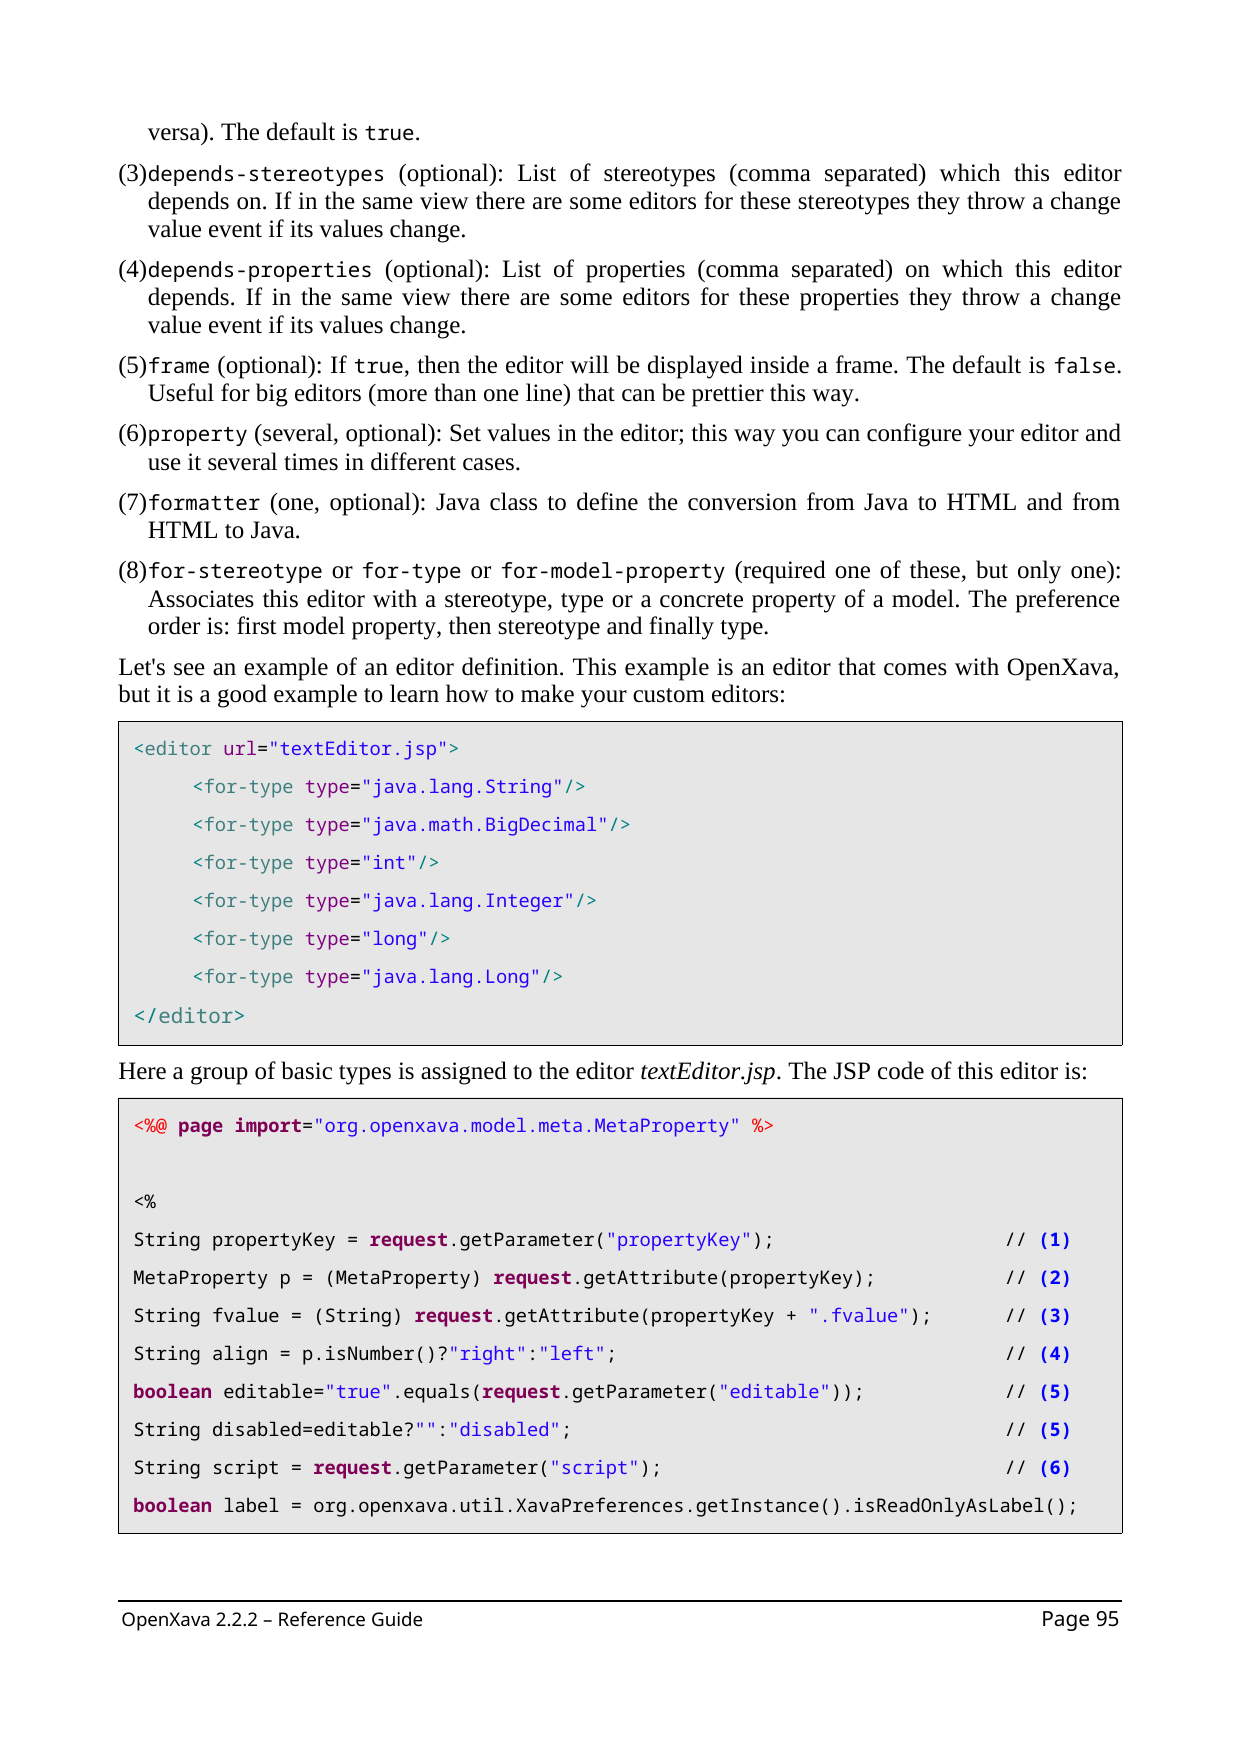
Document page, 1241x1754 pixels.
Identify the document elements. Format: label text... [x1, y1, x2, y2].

text <%@ page import="org.openxava.model.meta.MetaProperty" %> [119, 1099, 1122, 1135]
text String disabled=editable?"":"disabled"; // (5) [119, 1402, 1122, 1439]
text boolean label = org.openxava.util.XavaPreferences.getInstance().isReadOnlyAsLabel(); [119, 1478, 1122, 1533]
list formatter (one, optional): Java class to define the conversion from Java to HTML and from HTML to Java. [118, 488, 1122, 544]
list depends-stereotypes (optional): List of stereotypes (comma separated) which this editor depends on. If in the same view there are some editors for these stereotypes they throw a change value event if its values change. [118, 159, 1122, 242]
text </editor> [119, 987, 1122, 1045]
list versa). The default is true. [118, 118, 1122, 146]
text Let's see an example of an editor definition. This example is an editor that comes with OpenXava, but it is a good example to learn how to make your custom editors: [118, 653, 1122, 708]
text <for-type type="java.lang.String"/> [119, 758, 1122, 797]
list depends-properties (optional): List of properties (comma separated) on which this editor depends. If in the same view there are some editors for these properties they throw a change value event if its values change. [118, 255, 1122, 339]
text Here a group of basic types is assigned to the editor textEditor.jsp. The JSP code of this editor is: [118, 1057, 1122, 1085]
list property (several, optional): Set values in the editor; this way you can configure your editor and use it several times in different cases. [118, 419, 1122, 476]
text <for-type type="int"/> [119, 834, 1122, 873]
text <for-type type="java.lang.Long"/> [119, 949, 1122, 987]
text <% [119, 1173, 1122, 1211]
text <for-type type="java.lang.Integer"/> [119, 873, 1122, 911]
text MetaProperty p = (MetaProperty) request.getAttribute(propertyKey); // (2) [119, 1249, 1122, 1287]
text <for-type type="long"/> [119, 911, 1122, 949]
text String script = request.getParameter("script"); // (6) [119, 1439, 1122, 1478]
text boolean editable="true".equals(request.getParameter("editable")); // (5) [119, 1363, 1122, 1402]
text <for-type type="java.math.BigDecimal"/> [119, 797, 1122, 834]
text String align = p.isNumber()?"right":"left"; // (4) [119, 1326, 1122, 1363]
text <editor url="textEditor.jsp"> [119, 722, 1122, 758]
list for-stereotype or for-type or for-model-property (required one of these, but only one): Associates this editor with a stereotype, type or a concrete property of a model. The preference order is: first model property, then stereotype and finally type. [118, 556, 1122, 640]
list frame (optional): If true, then the editor will be displayed inside a frame. The default is false. Useful for big editors (more than one line) that can be prettier this way. [118, 351, 1122, 407]
text String fvalue = (String) request.getAttribute(propertyKey + ".fvalue"); // (3) [119, 1287, 1122, 1326]
text String propertyKey = request.getParameter("propertyKey"); // (1) [119, 1211, 1122, 1249]
